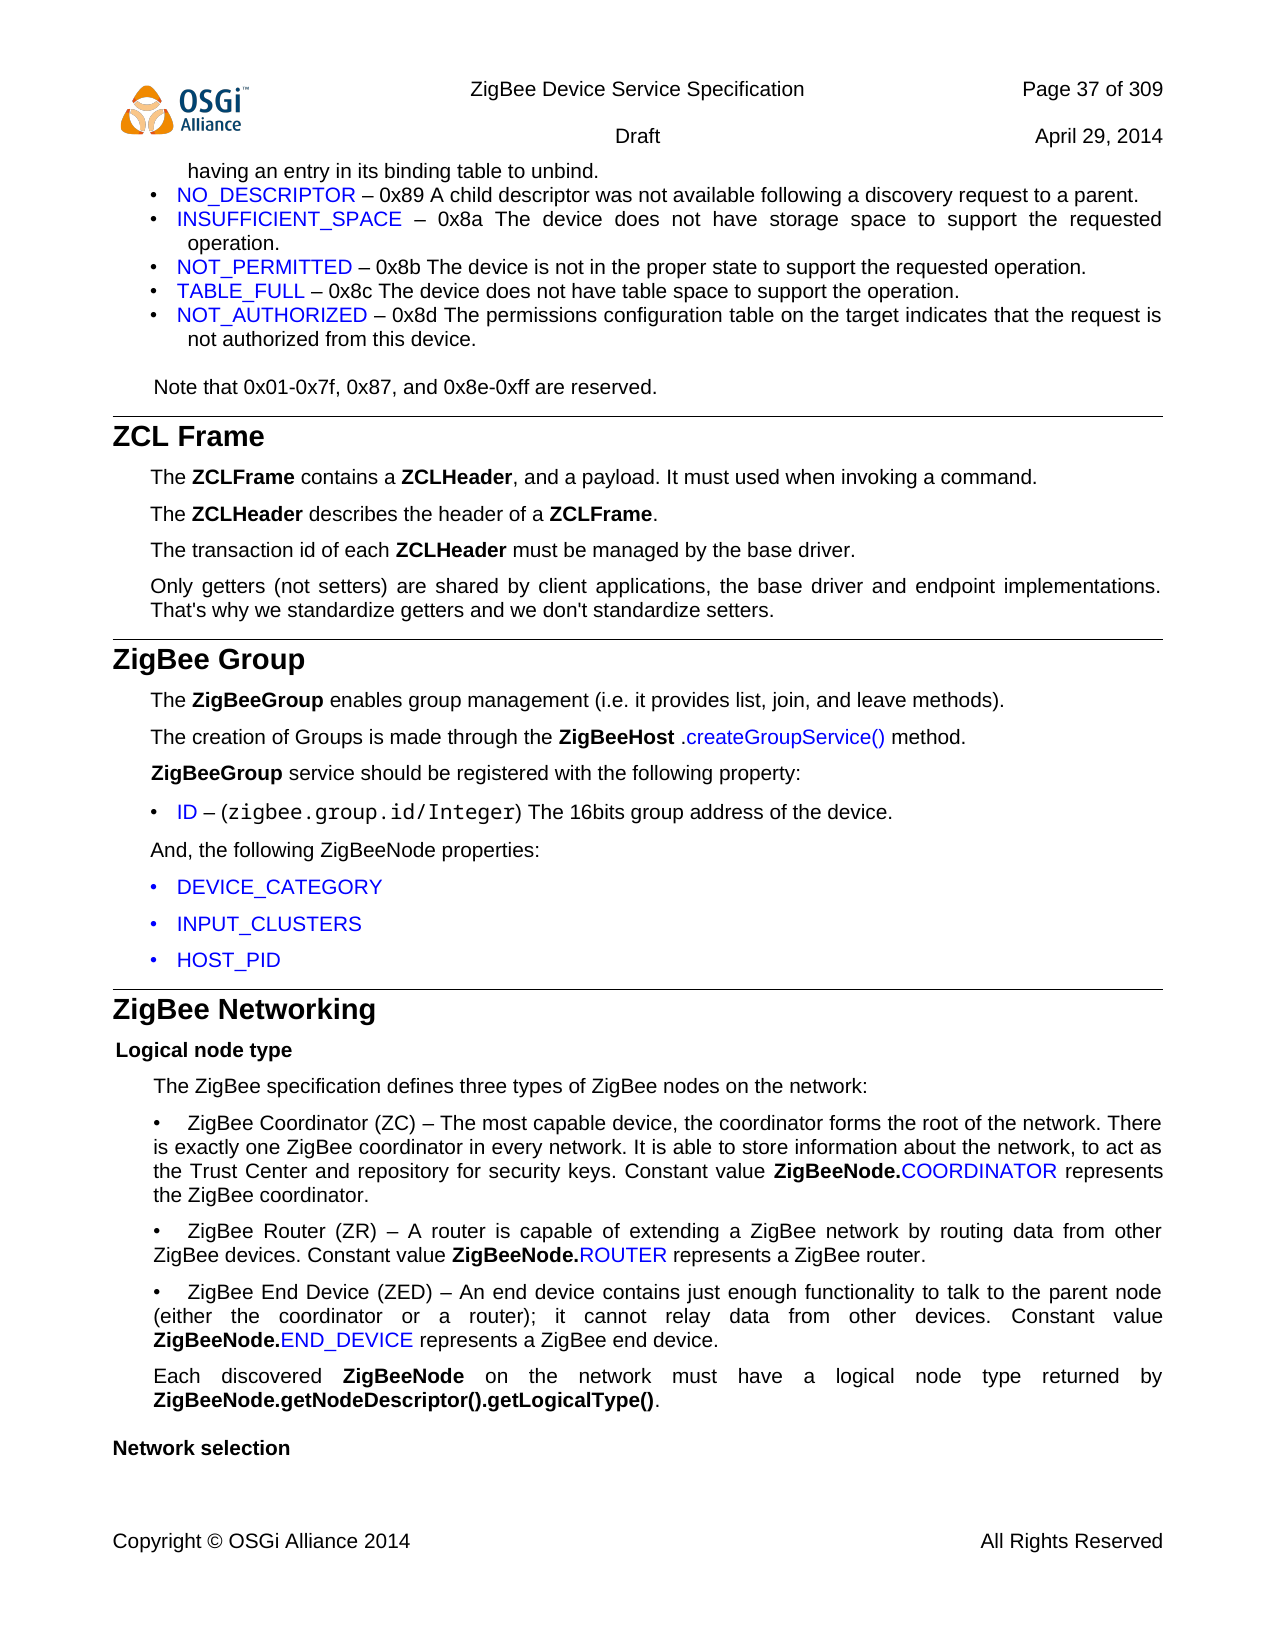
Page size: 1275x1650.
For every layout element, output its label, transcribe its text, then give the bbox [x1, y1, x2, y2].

list NO_DESCRIPTOR – 0x89 A child descriptor was not available following a discovery request to a parent. [150, 183, 1163, 207]
text The ZigBeeGroup enables group management (i.e. it provides list, join, and leave methods). [150, 688, 1163, 712]
list ZigBee End Device (ZED) – An end device contains just enough functionality to talk to the parent node (either the coordinator or a router); it cannot relay data from other devices. Constant value ZigBeeNode.END_DEVICE represents a ZigBee end device. [153, 1280, 1163, 1352]
text Logical node type [115, 1038, 1163, 1062]
list Network selection [112, 1436, 1163, 1460]
text The ZCLFrame contains a ZCLHeader, and a payload. It must used when invoking a command. [150, 465, 1163, 489]
list ZigBee Router (ZR) – A router is capable of extending a ZigBee network by routing data from other ZigBee devices. Constant value ZigBeeNode.ROUTER represents a ZigBee router. [153, 1219, 1163, 1267]
list Each discovered ZigBeeNode on the network must have a logical node type returned by ZigBeeNode.getNodeDescriptor().getLogicalType(). [153, 1364, 1163, 1412]
list TABLE_FULL – 0x8c The device does not have table space to support the operation. [150, 279, 1163, 303]
list NOT_AUTHORIZED – 0x8d The permissions configuration table on the target indicates that the request is not authorized from this device. [150, 303, 1163, 351]
text The ZigBee specification defines three types of ZigBee nodes on the network: [153, 1074, 1163, 1098]
subtitle ZCL Frame [112, 417, 1163, 452]
text Only getters (not setters) are shared by client applications, the base driver and endpoint implementations. That's why we standardize getters and we don't standardize setters. [150, 574, 1163, 622]
list DEVICE_CATEGORY [150, 875, 1163, 899]
text The ZCLHeader describes the header of a ZCLFrame. [150, 501, 1163, 525]
list NOT_PERMITTED – 0x8b The device is not in the proper state to support the requested operation. [150, 255, 1163, 279]
list ID – (zigbee.group.id/Integer) The 16bits group address of the device. [150, 797, 1163, 826]
subtitle ZigBee Networking [112, 990, 1163, 1025]
list ZigBee Coordinator (ZC) – The most capable device, the coordinator forms the root of the network. There is exactly one ZigBee coordinator in every network. It is able to store information about the network, to act as the Trust Center and repository for security keys. Constant value ZigBeeNode.COORDINATOR represents the ZigBee coordinator. [153, 1111, 1163, 1207]
text The transaction id of each ZCLHeader must be managed by the base driver. [150, 538, 1163, 562]
subtitle ZigBee Group [112, 640, 1163, 676]
list INPUT_CLUSTERS [150, 911, 1163, 935]
text ZigBeeGroup service should be registered with the following property: [151, 761, 1163, 785]
picture [113, 78, 257, 142]
text The creation of Groups is made through the ZigBeeHost .createGroupService() method. [150, 724, 1163, 748]
list HOST_PID [150, 948, 1163, 972]
list INSUFFICIENT_SPACE – 0x8a The device does not have storage space to support the requested operation. [150, 207, 1163, 255]
text And, the following ZigBeeNode properties: [150, 838, 1163, 862]
text Note that 0x01-0x7f, 0x87, and 0x8e-0xff are reserved. [153, 375, 1163, 399]
list having an entry in its binding table to unbind. [150, 159, 1163, 183]
